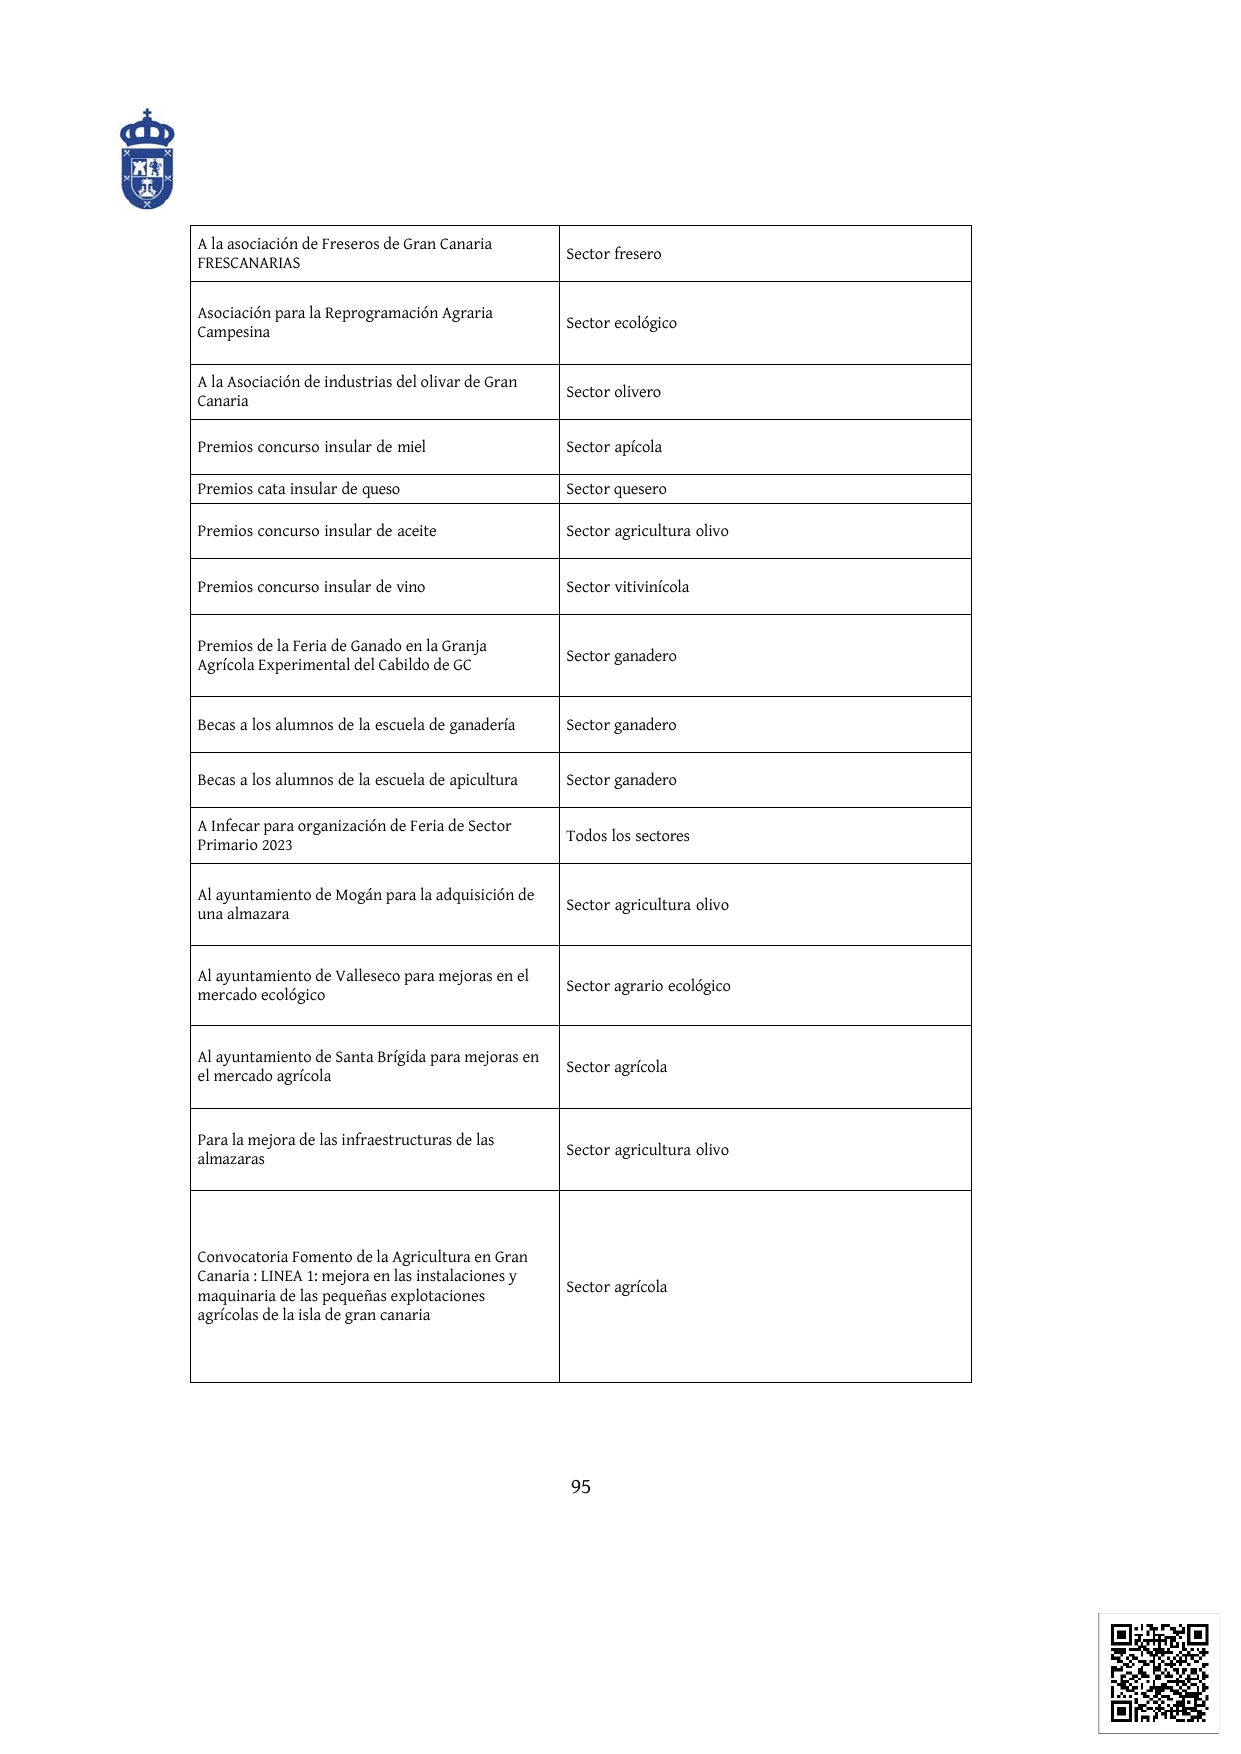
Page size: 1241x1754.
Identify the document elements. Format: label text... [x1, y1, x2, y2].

table_cell Premios cata insular de queso [191, 475, 559, 503]
table_cell Sector agrícola [560, 1026, 971, 1107]
table_cell Sector agrícola [560, 1191, 971, 1382]
table_cell Sector quesero [560, 475, 971, 503]
table_cell Al ayuntamiento de Santa Brígida para mejoras en el mercado agrícola [191, 1026, 559, 1107]
table_cell Premios concurso insular de miel [191, 420, 559, 474]
table_cell Sector ganadero [560, 697, 971, 752]
table_cell Sector agricultura olivo [560, 1109, 971, 1190]
table_header A la asociación de Freseros de Gran Canaria FRESCANARIAS [191, 226, 559, 281]
picture [118, 107, 176, 210]
table_cell Sector olivero [560, 365, 971, 419]
table_cell Sector agricultura olivo [560, 504, 971, 558]
table_cell Becas a los alumnos de la escuela de apicultura [191, 753, 559, 807]
table_cell Sector ganadero [560, 615, 971, 696]
table_cell Premios concurso insular de vino [191, 559, 559, 613]
table_cell Sector vitivinícola [560, 559, 971, 613]
table_cell Sector agrario ecológico [560, 946, 971, 1025]
table_cell A Infecar para organización de Feria de Sector Primario 2023 [191, 808, 559, 863]
table_cell Sector agricultura olivo [560, 864, 971, 945]
table_cell Al ayuntamiento de Valleseco para mejoras en el mercado ecológico [191, 946, 559, 1025]
table_cell Convocatoria Fomento de la Agricultura en Gran Canaria : LINEA 1: mejora en las instalaciones y maquinaria de las pequeñas explotaciones agrícolas de la isla de gran canaria [191, 1191, 559, 1382]
table_header Sector fresero [560, 226, 971, 281]
picture [1098, 1613, 1220, 1734]
table_cell Para la mejora de las infraestructuras de las almazaras [191, 1109, 559, 1190]
table_cell Sector apícola [560, 420, 971, 474]
table_cell Premios concurso insular de aceite [191, 504, 559, 558]
table_cell Todos los sectores [560, 808, 971, 863]
table_cell Becas a los alumnos de la escuela de ganadería [191, 697, 559, 752]
table_cell A la Asociación de industrias del olivar de Gran Canaria [191, 365, 559, 419]
table_cell Sector ganadero [560, 753, 971, 807]
table_cell Sector ecológico [560, 282, 971, 363]
table_cell Al ayuntamiento de Mogán para la adquisición de una almazara [191, 864, 559, 945]
table_cell Premios de la Feria de Ganado en la Granja Agrícola Experimental del Cabildo de GC [191, 615, 559, 696]
table_cell Asociación para la Reprogramación Agraria Campesina [191, 282, 559, 363]
